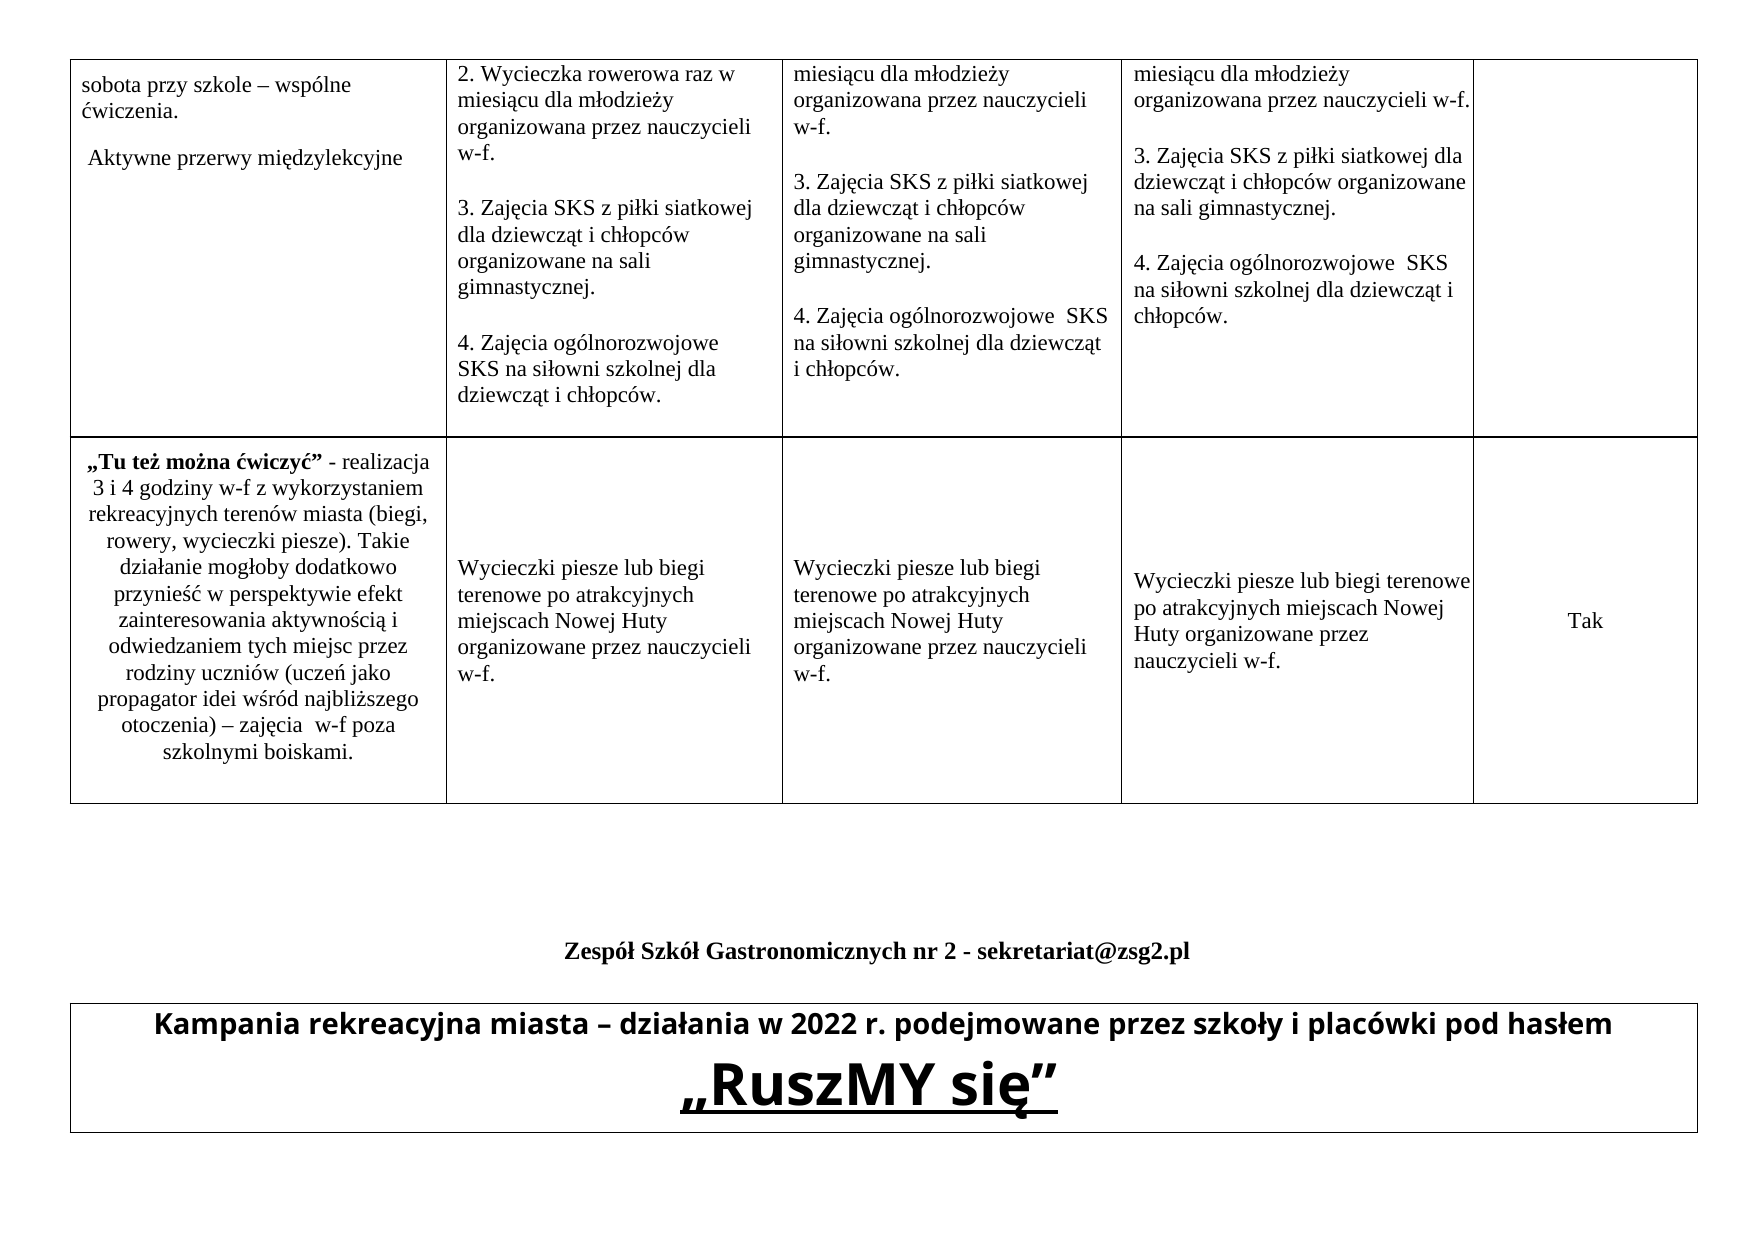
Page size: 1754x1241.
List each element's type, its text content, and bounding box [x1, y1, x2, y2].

table_cell [1474, 60, 1697, 436]
table_cell 2. Wycieczka rowerowa raz w miesiącu dla młodzieży organizowana przez nauczycieli w-f. 3. Zajęcia SKS z piłki siatkowej dla dziewcząt i chłopców organizowane na sali gimnastycznej. 4. Zajęcia ogólnorozwojowe SKS na siłowni szkolnej dla dziewcząt i chłopców. [447, 60, 782, 436]
table_cell Wycieczki piesze lub biegi terenowe po atrakcyjnych miejscach Nowej Huty organizowane przez nauczycieli w-f. [1122, 438, 1473, 803]
table_cell miesiącu dla młodzieży organizowana przez nauczycieli w-f. 3. Zajęcia SKS z piłki siatkowej dla dziewcząt i chłopców organizowane na sali gimnastycznej. 4. Zajęcia ogólnorozwojowe SKS na siłowni szkolnej dla dziewcząt i chłopców. [1122, 60, 1473, 436]
table_cell „Tu też można ćwiczyć” - realizacja 3 i 4 godziny w-f z wykorzystaniem rekreacyjnych terenów miasta (biegi, rowery, wycieczki piesze). Takie działanie mogłoby dodatkowo przynieść w perspektywie efekt zainteresowania aktywnością i odwiedzaniem tych miejsc przez rodziny uczniów (uczeń jako propagator idei wśród najbliższego otoczenia) – zajęcia w-f poza szkolnymi boiskami. [71, 438, 446, 803]
table_header Kampania rekreacyjna miasta – działania w 2022 r. podejmowane przez szkoły i placówki pod hasłem „RuszMY się” [71, 1004, 1697, 1132]
table_cell sobota przy szkole – wspólne ćwiczenia. Aktywne przerwy międzylekcyjne [71, 60, 446, 436]
table_cell Wycieczki piesze lub biegi terenowe po atrakcyjnych miejscach Nowej Huty organizowane przez nauczycieli w-f. [783, 438, 1121, 803]
table_cell miesiącu dla młodzieży organizowana przez nauczycieli w-f. 3. Zajęcia SKS z piłki siatkowej dla dziewcząt i chłopców organizowane na sali gimnastycznej. 4. Zajęcia ogólnorozwojowe SKS na siłowni szkolnej dla dziewcząt i chłopców. [783, 60, 1121, 436]
text Zespół Szkół Gastronomicznych nr 2 - sekretariat@zsg2.pl [148, 936, 1606, 965]
table_cell Tak [1474, 438, 1697, 803]
table_cell Wycieczki piesze lub biegi terenowe po atrakcyjnych miejscach Nowej Huty organizowane przez nauczycieli w-f. [447, 438, 782, 803]
